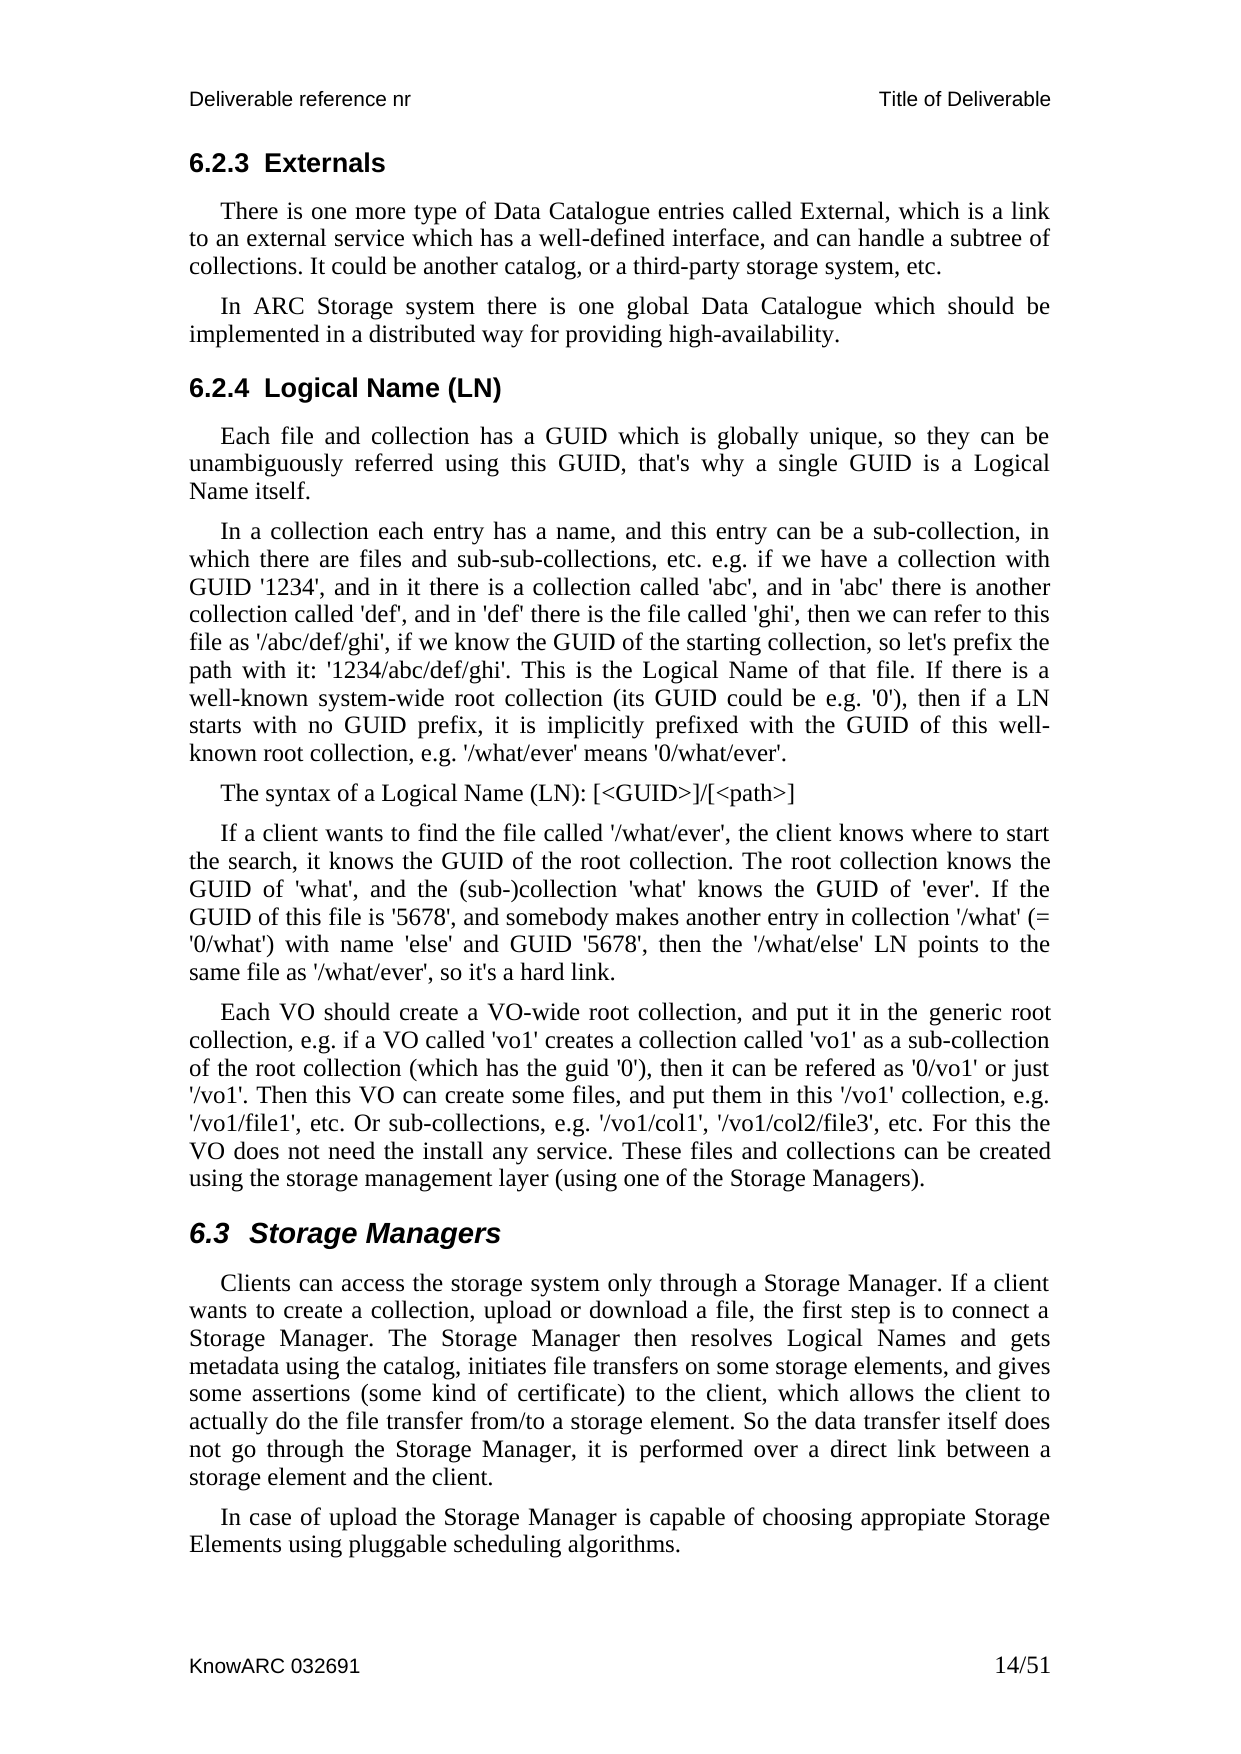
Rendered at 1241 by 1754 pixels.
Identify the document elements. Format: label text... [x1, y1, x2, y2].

text Each file and collection has a GUID which is globally unique, so they can be unambiguously referred using this GUID, that's why a single GUID is a Logical Name itself. [189, 422, 1051, 505]
text Each VO should create a VO-wide root collection, and put it in the generic root collection, e.g. if a VO called 'vo1' creates a collection called 'vo1' as a sub-collection of the root collection (which has the guid '0'), then it can be refered as '0/vo1' or just '/vo1'. Then this VO can create some files, and put them in this '/vo1' collection, e.g. '/vo1/file1', etc. Or sub-collections, e.g. '/vo1/col1', '/vo1/col2/file3', etc. For this the VO does not need the install any service. These files and collections can be created using the storage management layer (using one of the Storage Managers). [189, 998, 1051, 1192]
subtitle Externals [189, 148, 1051, 178]
text The syntax of a Logical Name (LN): [<GUID>]/[<path>] [189, 779, 1051, 807]
text In case of upload the Storage Manager is capable of choosing appropiate Storage Elements using pluggable scheduling algorithms. [189, 1503, 1051, 1558]
subtitle Storage Managers [189, 1217, 1051, 1250]
subtitle Logical Name (LN) [189, 373, 1051, 403]
text Clients can access the storage system only through a Storage Manager. If a client wants to create a collection, upload or download a file, the first step is to connect a Storage Manager. The Storage Manager then resolves Logical Names and gets metadata using the catalog, initiates file transfers on some storage elements, and gives some assertions (some kind of certificate) to the client, which allows the client to actually do the file transfer from/to a storage element. So the data transfer itself does not go through the Storage Manager, it is performed over a direct link between a storage element and the client. [189, 1269, 1051, 1490]
text If a client wants to find the file called '/what/ever', the client knows where to start the search, it knows the GUID of the root collection. The root collection knows the GUID of 'what', and the (sub-)collection 'what' knows the GUID of 'ever'. If the GUID of this file is '5678', and somebody makes another entry in collection '/what' (= '0/what') with name 'else' and GUID '5678', then the '/what/else' LN points to the same file as '/what/ever', so it's a hard link. [189, 819, 1051, 986]
text In a collection each entry has a name, and this entry can be a sub-collection, in which there are files and sub-sub-collections, etc. e.g. if we have a collection with GUID '1234', and in it there is a collection called 'abc', and in 'abc' there is another collection called 'def', and in 'def' there is the file called 'ghi', then we can refer to this file as '/abc/def/ghi', if we know the GUID of the starting collection, so let's prefix the path with it: '1234/abc/def/ghi'. This is the Logical Name of that file. If there is a well-known system-wide root collection (its GUID could be e.g. '0'), then if a LN starts with no GUID prefix, it is implicitly prefixed with the GUID of this well-known root collection, e.g. '/what/ever' means '0/what/ever'. [189, 517, 1051, 767]
text In ARC Storage system there is one global Data Catalogue which should be implemented in a distributed way for providing high-availability. [189, 292, 1051, 348]
text There is one more type of Data Catalogue entries called External, which is a link to an external service which has a well-defined interface, and can handle a subtree of collections. It could be another catalog, or a third-party storage system, etc. [189, 197, 1051, 280]
